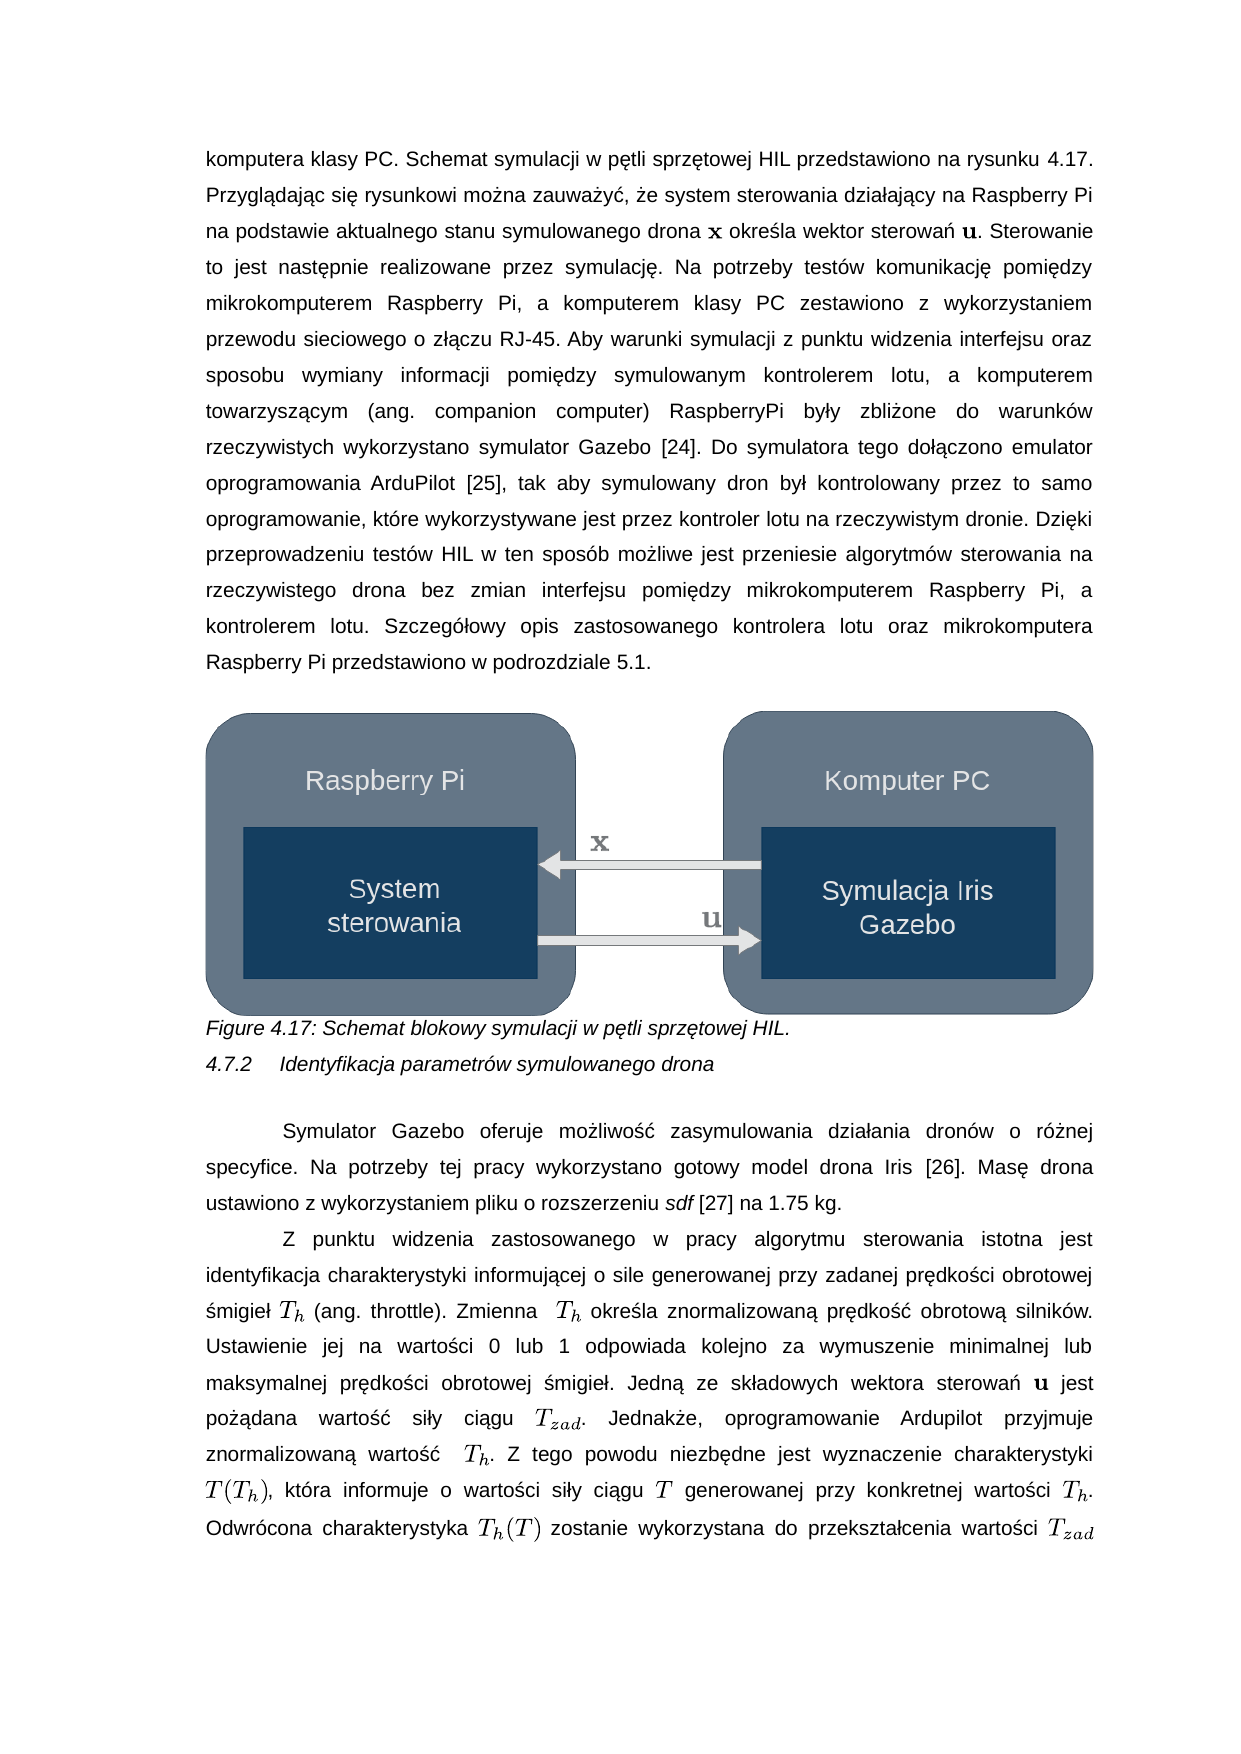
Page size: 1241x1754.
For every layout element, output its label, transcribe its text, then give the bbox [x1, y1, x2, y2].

subtitle [206, 698, 1093, 711]
text komputera klasy PC. Schemat symulacji w pętli sprzętowej HIL przedstawiono na rysunku 4.17. Przyglądając się rysunkowi można zauważyć, że system sterowania działający na Raspberry Pi na podstawie aktualnego stanu symulowanego drona określa wektor sterowań . Sterowanie to jest następnie realizowane przez symulację. Na potrzeby testów komunikację pomiędzy mikrokomputerem Raspberry Pi, a komputerem klasy PC zestawiono z wykorzystaniem przewodu sieciowego o złączu RJ-45. Aby warunki symulacji z punktu widzenia interfejsu oraz sposobu wymiany informacji pomiędzy symulowanym kontrolerem lotu, a komputerem towarzyszącym (ang. companion computer) RaspberryPi były zbliżone do warunków rzeczywistych wykorzystano symulator Gazebo [24]. Do symulatora tego dołączono emulator oprogramowania ArduPilot [25], tak aby symulowany dron był kontrolowany przez to samo oprogramowanie, które wykorzystywane jest przez kontroler lotu na rzeczywistym dronie. Dzięki przeprowadzeniu testów HIL w ten sposób możliwe jest przeniesie algorytmów sterowania na rzeczywistego drona bez zmian interfejsu pomiędzy mikrokomputerem Raspberry Pi, a kontrolerem lotu. Szczegółowy opis zastosowanego kontrolera lotu oraz mikrokomputera Raspberry Pi przedstawiono w podrozdziale 5.1. [206, 147, 1093, 674]
text Figure 4.17: Schemat blokowy symulacji w pętli sprzętowej HIL. [206, 1016, 1093, 1039]
text Z punktu widzenia zastosowanego w pracy algorytmu sterowania istotna jest identyfikacja charakterystyki informującej o sile generowanej przy zadanej prędkości obrotowej śmigieł (ang. throttle). Zmienna określa znormalizowaną prędkość obrotową silników. Ustawienie jej na wartości 0 lub 1 odpowiada kolejno za wymuszenie minimalnej lub maksymalnej prędkości obrotowej śmigieł. Jedną ze składowych wektora sterowań jest pożądana wartość siły ciągu . Jednakże, oprogramowanie Ardupilot przyjmuje znormalizowaną wartość . Z tego powodu niezbędne jest wyznaczenie charakterystyki , która informuje o wartości siły ciągu generowanej przy konkretnej wartości . Odwrócona charakterystyka zostanie wykorzystana do przekształcenia wartości [206, 1227, 1093, 1542]
picture [205, 711, 1094, 1016]
subtitle Identyfikacja parametrów symulowanego drona [206, 1039, 1093, 1076]
text Symulator Gazebo oferuje możliwość zasymulowania działania dronów o różnej specyfice. Na potrzeby tej pracy wykorzystano gotowy model drona Iris [26]. Masę drona ustawiono z wykorzystaniem pliku o rozszerzeniu sdf [27] na 1.75 kg. [206, 1119, 1093, 1214]
